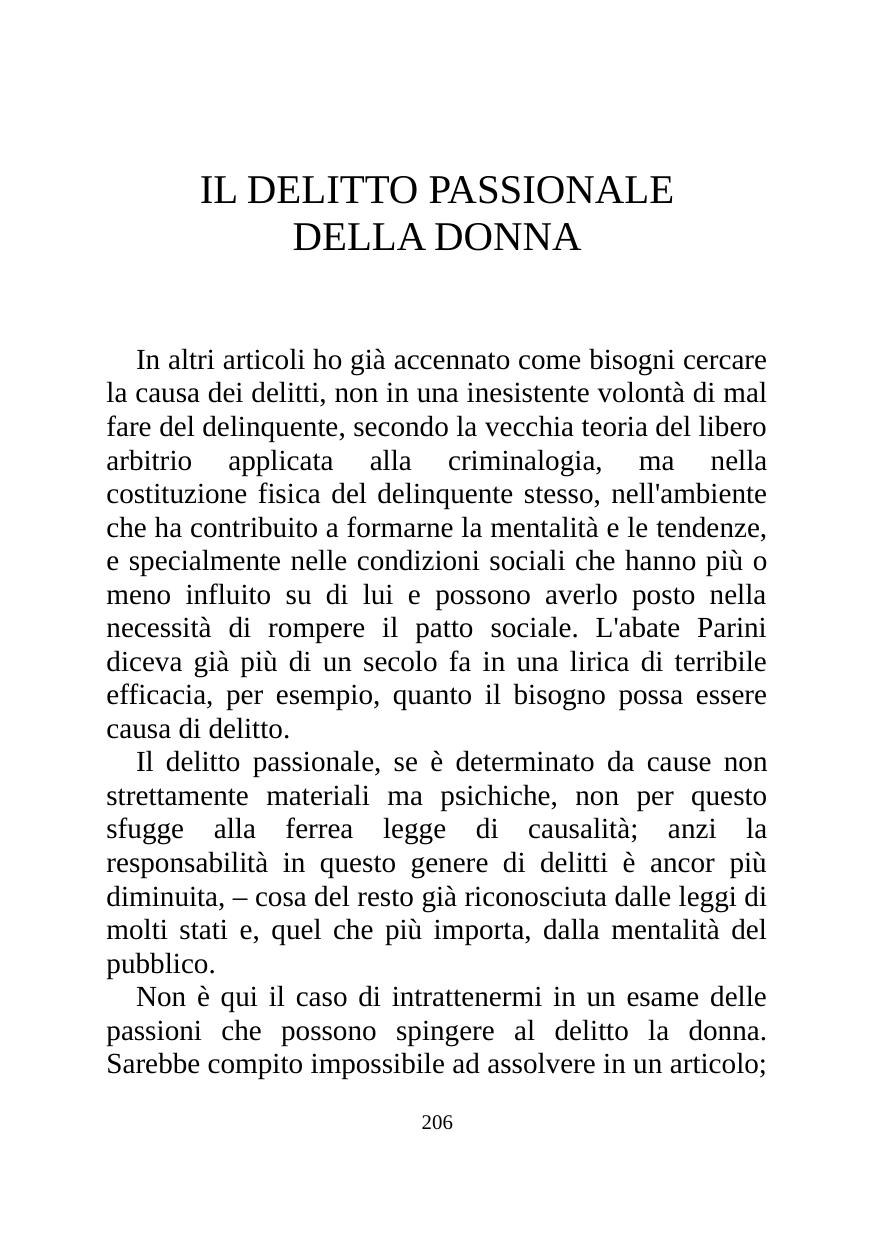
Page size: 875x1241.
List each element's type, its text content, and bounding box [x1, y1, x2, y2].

text Non è qui il caso di intrattenermi in un esame delle passioni che possono spingere al delitto la donna. Sarebbe compito impossibile ad assolvere in un articolo; [106, 979, 768, 1080]
text Il delitto passionale, se è determinato da cause non strettamente materiali ma psichiche, non per questo sfugge alla ferrea legge di causalità; anzi la responsabilità in questo genere di delitti è ancor più diminuita, – cosa del resto già riconosciuta dalle leggi di molti stati e, quel che più importa, dalla mentalità del pubblico. [106, 744, 768, 979]
subtitle IL DELITTO PASSIONALE DELLA DONNA [106, 165, 768, 259]
text In altri articoli ho già accennato come bisogni cercare la causa dei delitti, non in una inesistente volontà di mal fare del delinquente, secondo la vecchia teoria del libero arbitrio applicata alla criminalogia, ma nella costituzione fisica del delinquente stesso, nell'ambiente che ha contribuito a formarne la mentalità e le tendenze, e specialmente nelle condizioni sociali che hanno più o meno influito su di lui e possono averlo posto nella necessità di rompere il patto sociale. L'abate Parini diceva già più di un secolo fa in una lirica di terribile efficacia, per esempio, quanto il bisogno possa essere causa di delitto. [106, 342, 768, 744]
